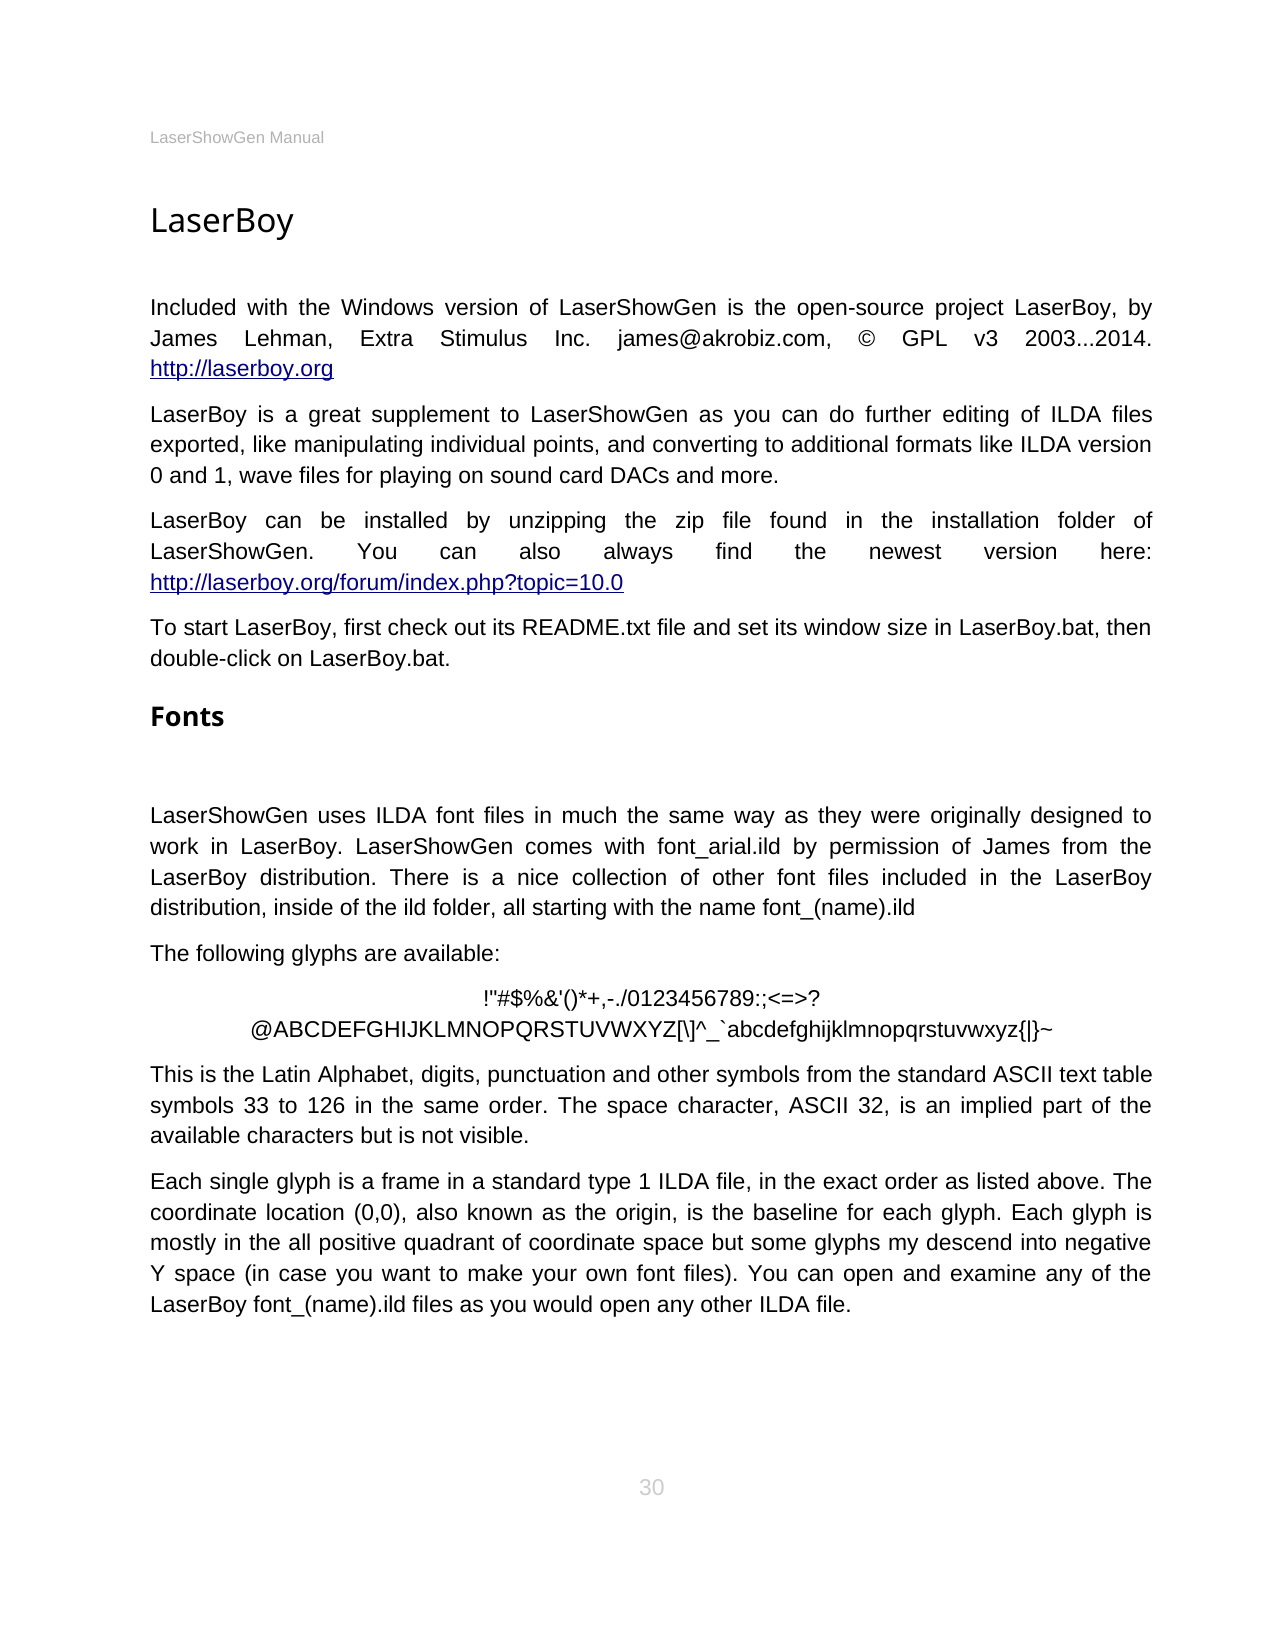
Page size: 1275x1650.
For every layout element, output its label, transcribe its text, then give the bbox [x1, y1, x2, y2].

text !"#$%&'()*+,-./0123456789:;<=>?@ABCDEFGHIJKLMNOPQRSTUVWXYZ[\]^_`abcdefghijklmnopqrstuvwxyz{|}~ [150, 986, 1153, 1042]
text Each single glyph is a frame in a standard type 1 ILDA file, in the exact order as listed above. The coordinate location (0,0), also known as the origin, is the baseline for each glyph. Each glyph is mostly in the all positive quadrant of coordinate space but some glyphs my descend into negative Y space (in case you want to make your own font files). You can open and examine any of the LaserBoy font_(name).ild files as you would open any other ILDA file. [150, 1168, 1153, 1317]
text To start LaserBoy, first check out its README.txt file and set its window size in LaserBoy.bat, then double-click on LaserBoy.bat. [150, 615, 1153, 671]
text LaserShowGen uses ILDA font files in much the same way as they were originally designed to work in LaserBoy. LaserShowGen comes with font_arial.ild by permission of James from the LaserBoy distribution. There is a nice collection of other font files included in the LaserBoy distribution, inside of the ild folder, all starting with the name font_(name).ild [150, 803, 1153, 921]
text Included with the Windows version of LaserShowGen is the open-source project LaserBoy, by James Lehman, Extra Stimulus Inc. james@akrobiz.com, © GPL v3 2003...2014. http://laserboy.org [150, 294, 1153, 382]
text LaserBoy is a great supplement to LaserShowGen as you can do further editing of ILDA files exported, like manipulating individual points, and converting to additional formats like ILDA version 0 and 1, wave files for playing on sound card DACs and more. [150, 401, 1153, 488]
subtitle Fonts [150, 697, 1153, 734]
text LaserBoy can be installed by unzipping the zip file found in the installation folder of LaserShowGen. You can also always find the newest version here: http://laserboy.org/forum/index.php?topic=10.0 [150, 508, 1153, 595]
subtitle LaserBoy [150, 197, 1153, 242]
text The following glyphs are available: [150, 940, 1153, 966]
text This is the Latin Alphabet, digits, punctuation and other symbols from the standard ASCII text table symbols 33 to 126 in the same order. The space character, ASCII 32, is an implied part of the available characters but is not visible. [150, 1062, 1153, 1149]
